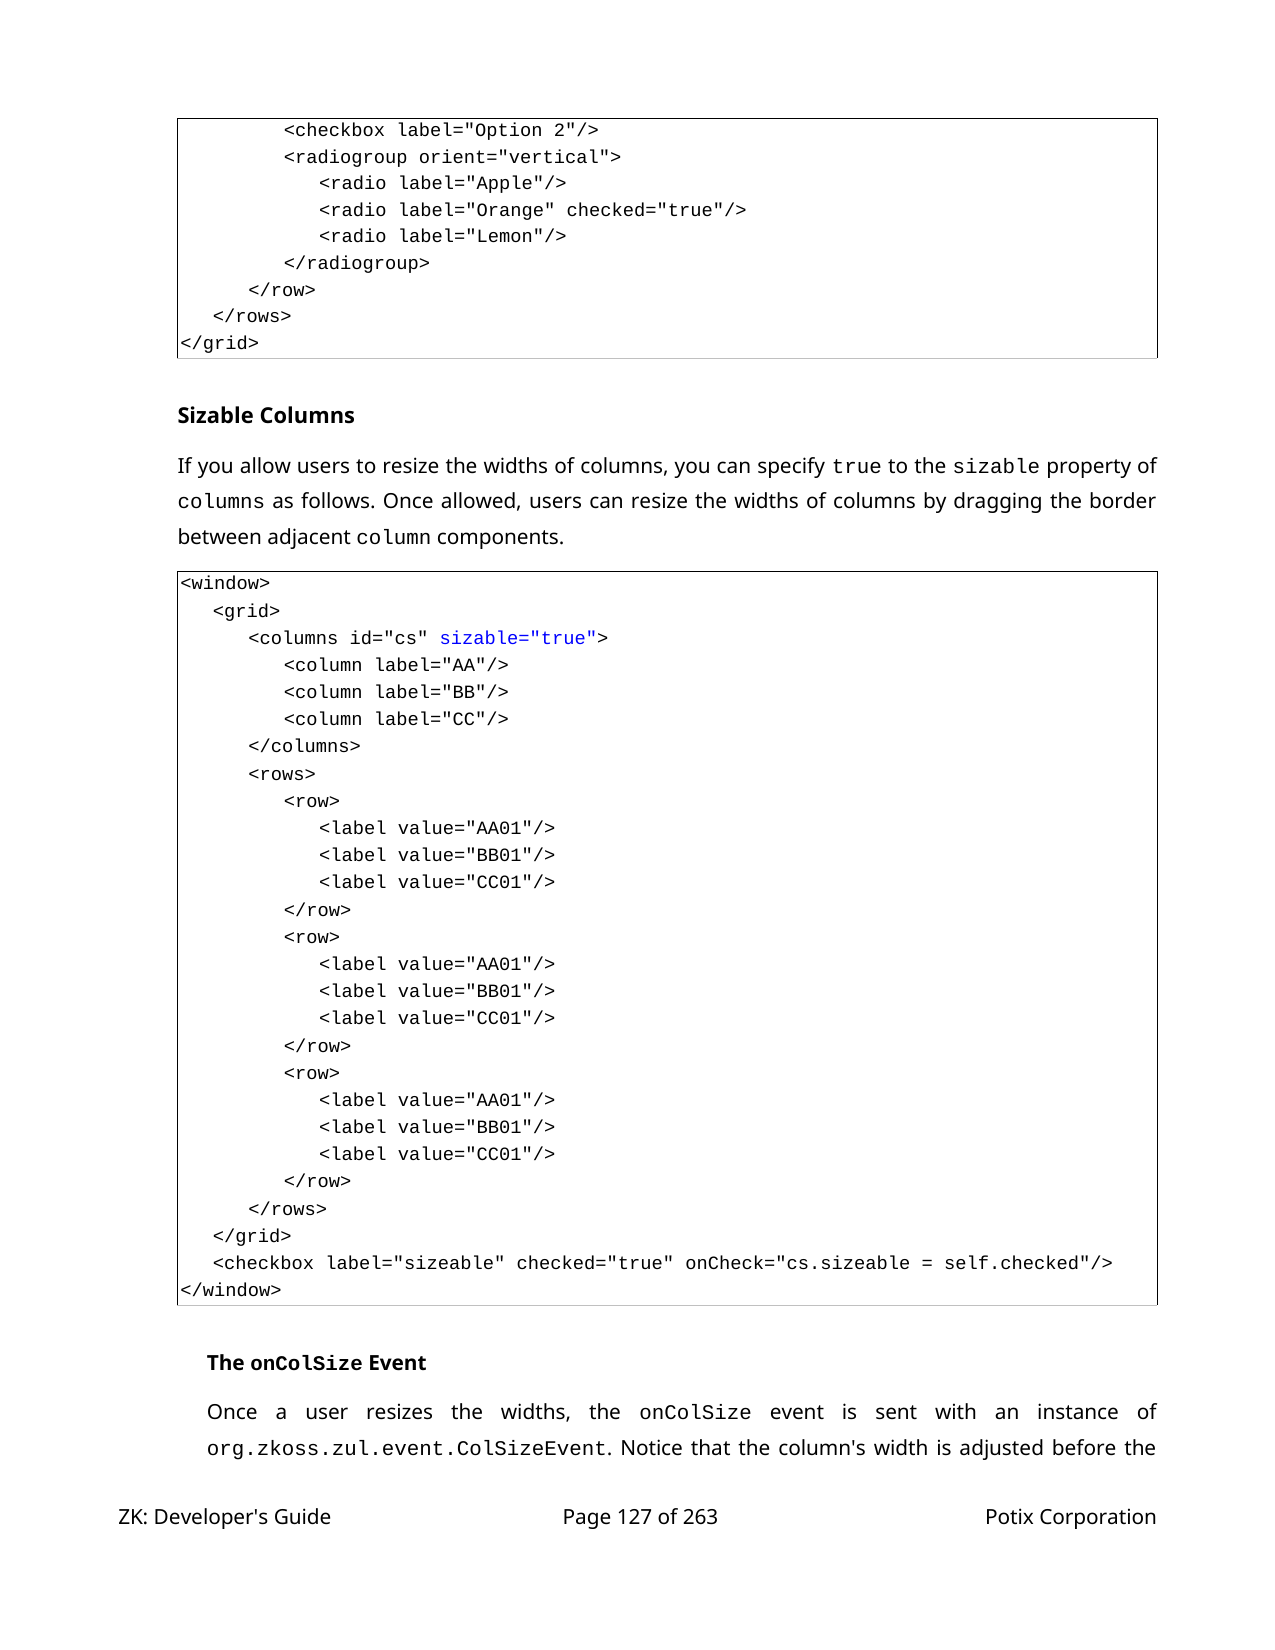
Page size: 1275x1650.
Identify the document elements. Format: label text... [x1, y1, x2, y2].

text </row> [178, 1169, 1157, 1194]
text <column label="CC"/> [178, 707, 1157, 731]
text <column label="AA"/> [178, 653, 1157, 677]
subtitle The onColSize Event [207, 1348, 1157, 1376]
text If you allow users to resize the widths of columns, you can specify true to the sizable property of columns as follows. Once allowed, users can resize the widths of columns by dragging the border between adjacent column components. [177, 451, 1157, 551]
text </row> [178, 897, 1157, 922]
text <label value="AA01"/> [178, 1088, 1157, 1112]
text <checkbox label="sizeable" checked="true" onCheck="cs.sizeable = self.checked"/> [178, 1251, 1157, 1275]
text </columns> [178, 734, 1157, 759]
text </grid> [178, 1224, 1157, 1248]
text <label value="CC01"/> [178, 870, 1157, 894]
text <label value="CC01"/> [178, 1006, 1157, 1031]
text <grid> [178, 598, 1157, 623]
text <columns id="cs" sizable="true"> [178, 626, 1157, 650]
text <row> [178, 925, 1157, 949]
text <column label="BB"/> [178, 680, 1157, 704]
text <row> [178, 1061, 1157, 1085]
text Once a user resizes the widths, the onColSize event is sent with an instance of org.zkoss.zul.event.ColSizeEvent. Notice that the column's width is adjusted before the [207, 1397, 1157, 1461]
text </rows> [178, 1197, 1157, 1221]
text <label value="AA01"/> [178, 952, 1157, 976]
text <label value="BB01"/> [178, 979, 1157, 1003]
text <window> [178, 572, 1157, 596]
text <rows> [178, 762, 1157, 786]
text <label value="BB01"/> [178, 843, 1157, 867]
text <checkbox label="Option 2"/> <radiogroup orient="vertical"> <radio label="Apple"/> <radio label="Orange" checked="true"/> <radio label="Lemon"/> </radiogroup> </row> </rows> </grid> [178, 119, 1157, 358]
subtitle Sizable Columns [177, 400, 1157, 430]
text <label value="BB01"/> [178, 1115, 1157, 1139]
text <label value="CC01"/> [178, 1142, 1157, 1166]
text </window> [178, 1278, 1157, 1305]
text <label value="AA01"/> [178, 816, 1157, 840]
text </row> [178, 1033, 1157, 1058]
text <row> [178, 789, 1157, 813]
